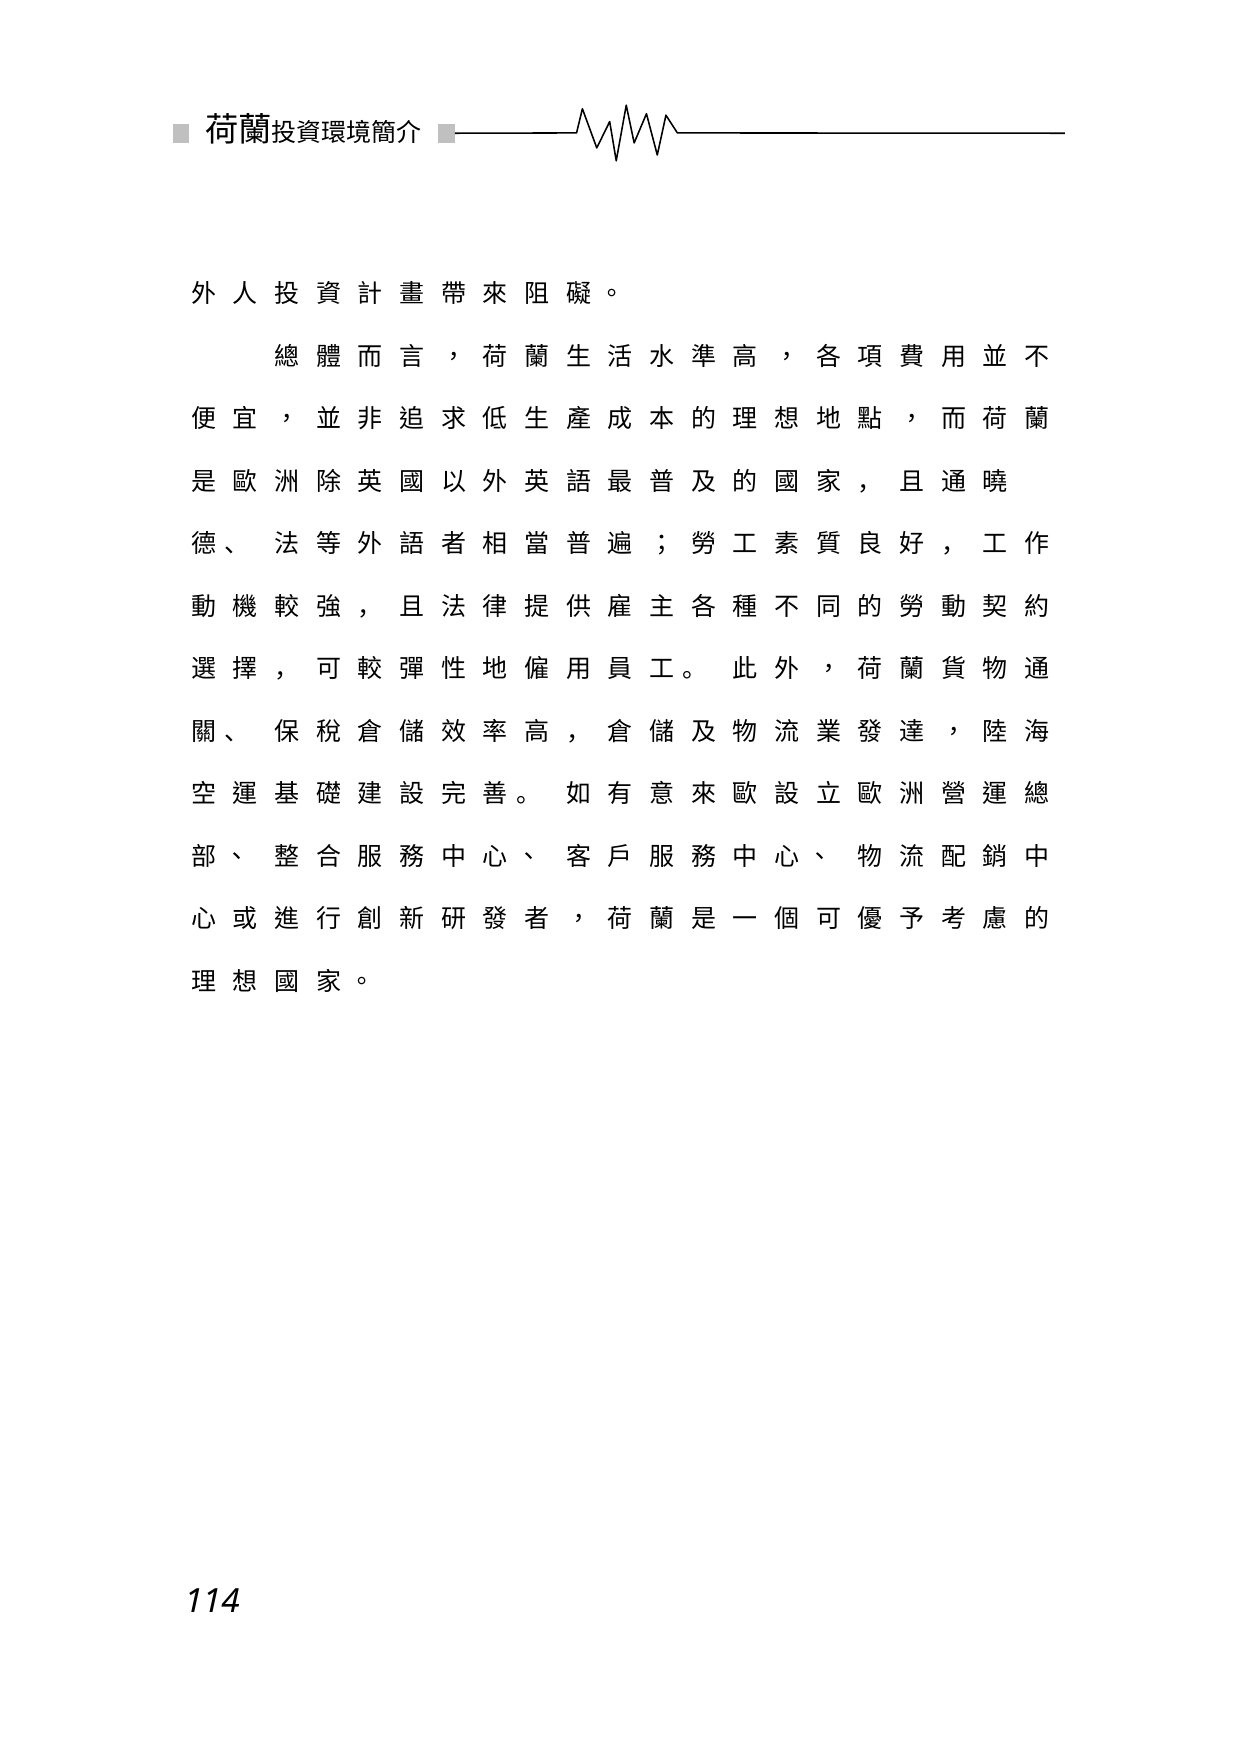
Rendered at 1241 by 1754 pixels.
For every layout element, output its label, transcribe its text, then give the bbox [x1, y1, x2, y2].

text 總體而言，荷蘭生活水準高，各項費用並不便宜，並非追求低生產成本的理想地點，而荷蘭是歐洲除英國以外英語最普及的國家，且通曉德、法等外語者相當普遍；勞工素質良好，工作動機較強，且法律提供雇主各種不同的勞動契約選擇，可較彈性地僱用員工。此外，荷蘭貨物通關、保稅倉儲效率高，倉儲及物流業發達，陸海空運基礎建設完善。如有意來歐設立歐洲營運總部、整合服務中心、客戶服務中心、物流配銷中心或進行創新研發者，荷蘭是一個可優予考慮的理想國家。 [183, 313, 1058, 1000]
text 外人投資計畫帶來阻礙。 [183, 250, 1058, 313]
